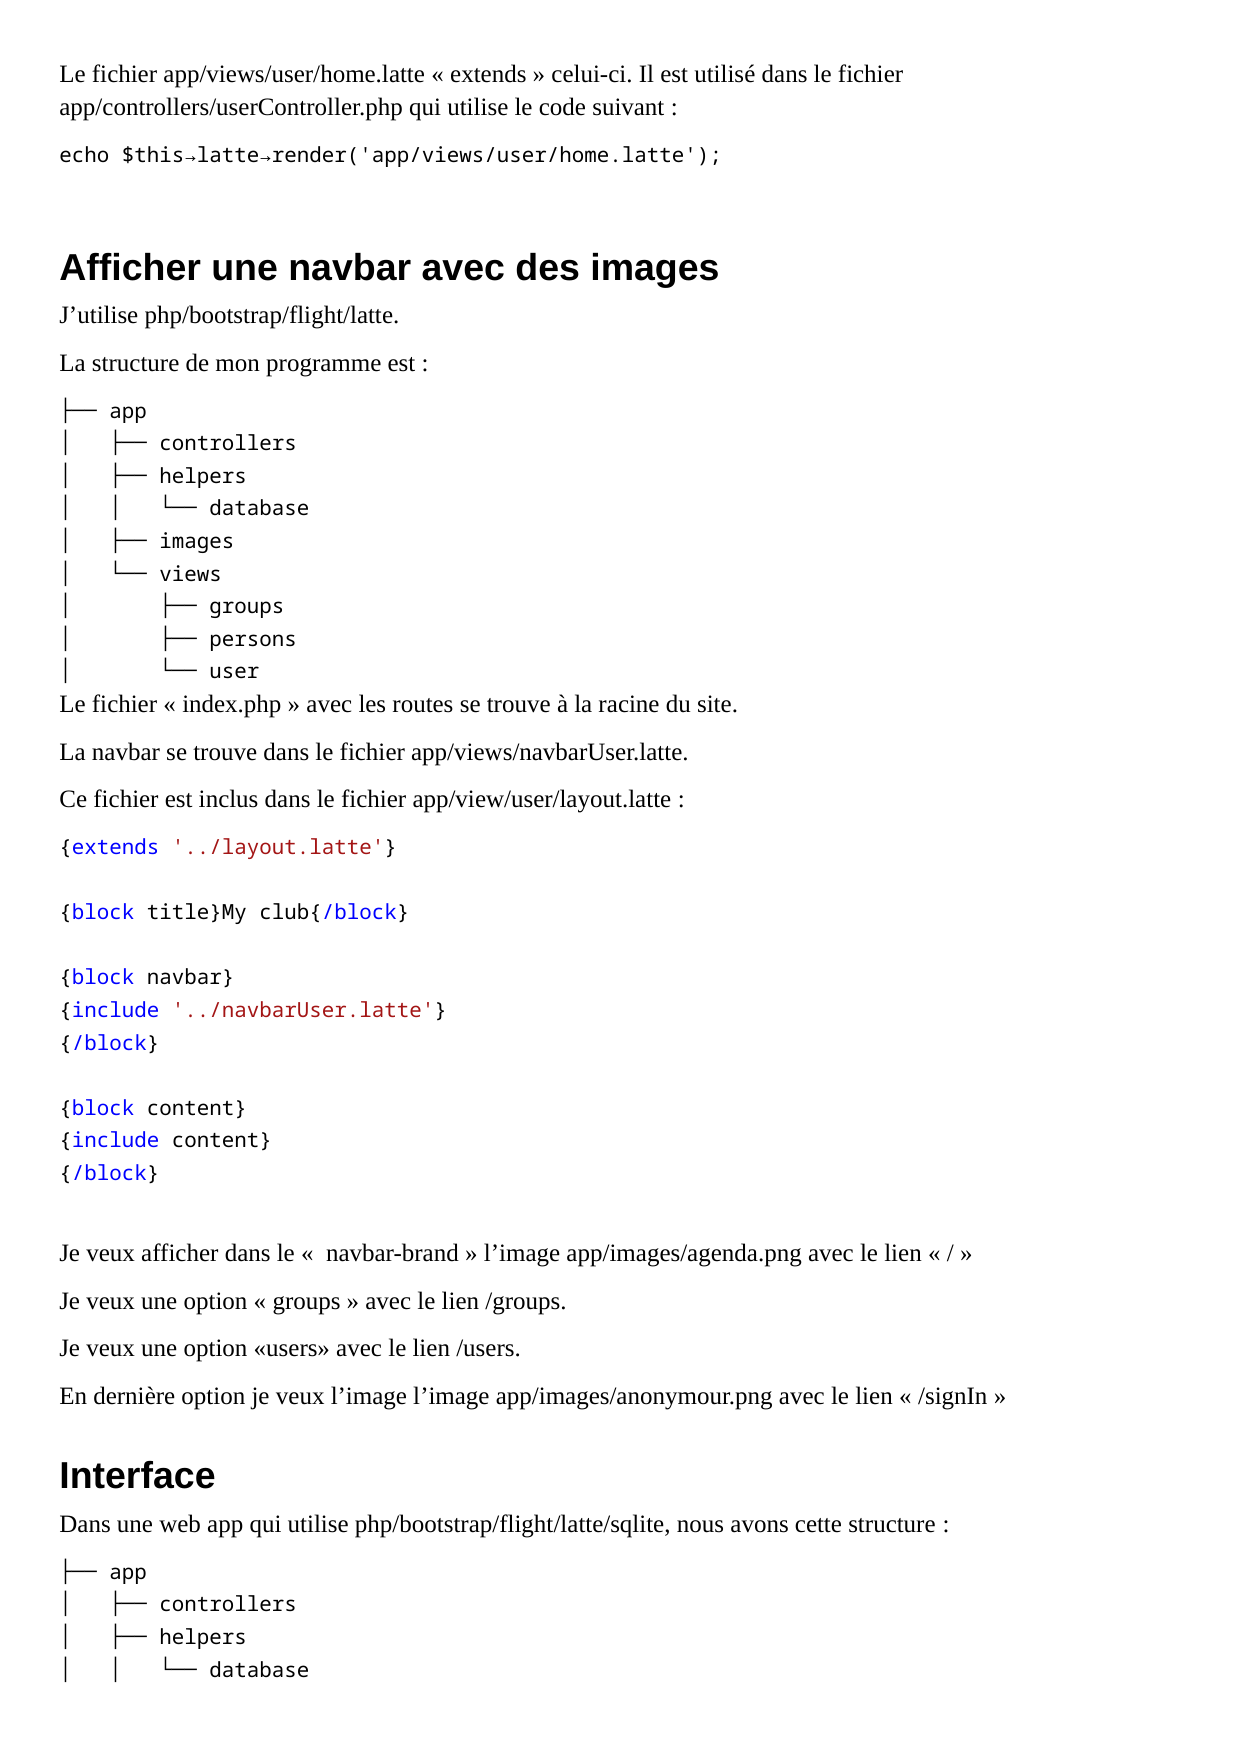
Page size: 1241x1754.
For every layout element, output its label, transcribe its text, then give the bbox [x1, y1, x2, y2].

text Je veux une option « groups » avec le lien /groups. [59, 1286, 1181, 1314]
text La navbar se trouve dans le fichier app/views/navbarUser.latte. [59, 737, 1181, 766]
text │ └── user [59, 657, 1181, 685]
text echo $this→latte→render('app/views/user/home.latte'); [59, 140, 1181, 168]
text │ │ └── database [59, 493, 1181, 522]
text J’utilise php/bootstrap/flight/latte. [59, 301, 1181, 329]
text │ ├── controllers [59, 428, 1181, 457]
text En dernière option je veux l’image l’image app/images/anonymour.png avec le lien « /signIn » [59, 1381, 1181, 1410]
text Le fichier app/views/user/home.latte « extends » celui-ci. Il est utilisé dans le fichier app/controllers/userController.php qui utilise le code suivant : [59, 59, 1181, 121]
text {include content} [59, 1125, 1181, 1154]
text Ce fichier est inclus dans le fichier app/view/user/layout.latte : [59, 784, 1181, 813]
text {block content} [59, 1093, 1181, 1121]
text {extends '../layout.latte'} [59, 832, 1181, 860]
text Je veux une option «users» avec le lien /users. [59, 1333, 1181, 1362]
text │ ├── images [59, 526, 1181, 554]
text La structure de mon programme est : [59, 348, 1181, 377]
text Le fichier « index.php » avec les routes se trouve à la racine du site. [59, 689, 1181, 718]
text Dans une web app qui utilise php/bootstrap/flight/latte/sqlite, nous avons cette structure : [59, 1509, 1181, 1538]
text Je veux afficher dans le « navbar-brand » l’image app/images/agenda.png avec le lien « / » [59, 1238, 1181, 1267]
text {include '../navbarUser.latte'} [59, 995, 1181, 1023]
text ├── app [59, 396, 1181, 424]
text {/block} [59, 1158, 1181, 1186]
text │ ├── persons [59, 624, 1181, 652]
subtitle Afficher une navbar avec des images [59, 245, 1181, 288]
text │ ├── groups [59, 591, 1181, 620]
text │ ├── controllers [59, 1589, 1181, 1618]
text │ ├── helpers [59, 1622, 1181, 1651]
text │ ├── helpers [59, 461, 1181, 489]
subtitle Interface [59, 1454, 1181, 1497]
text │ └── views [59, 559, 1181, 587]
text {block title}My club{/block} [59, 897, 1181, 926]
text ├── app [59, 1557, 1181, 1585]
text {/block} [59, 1028, 1181, 1056]
text │ │ └── database [59, 1655, 1181, 1683]
text {block navbar} [59, 962, 1181, 991]
